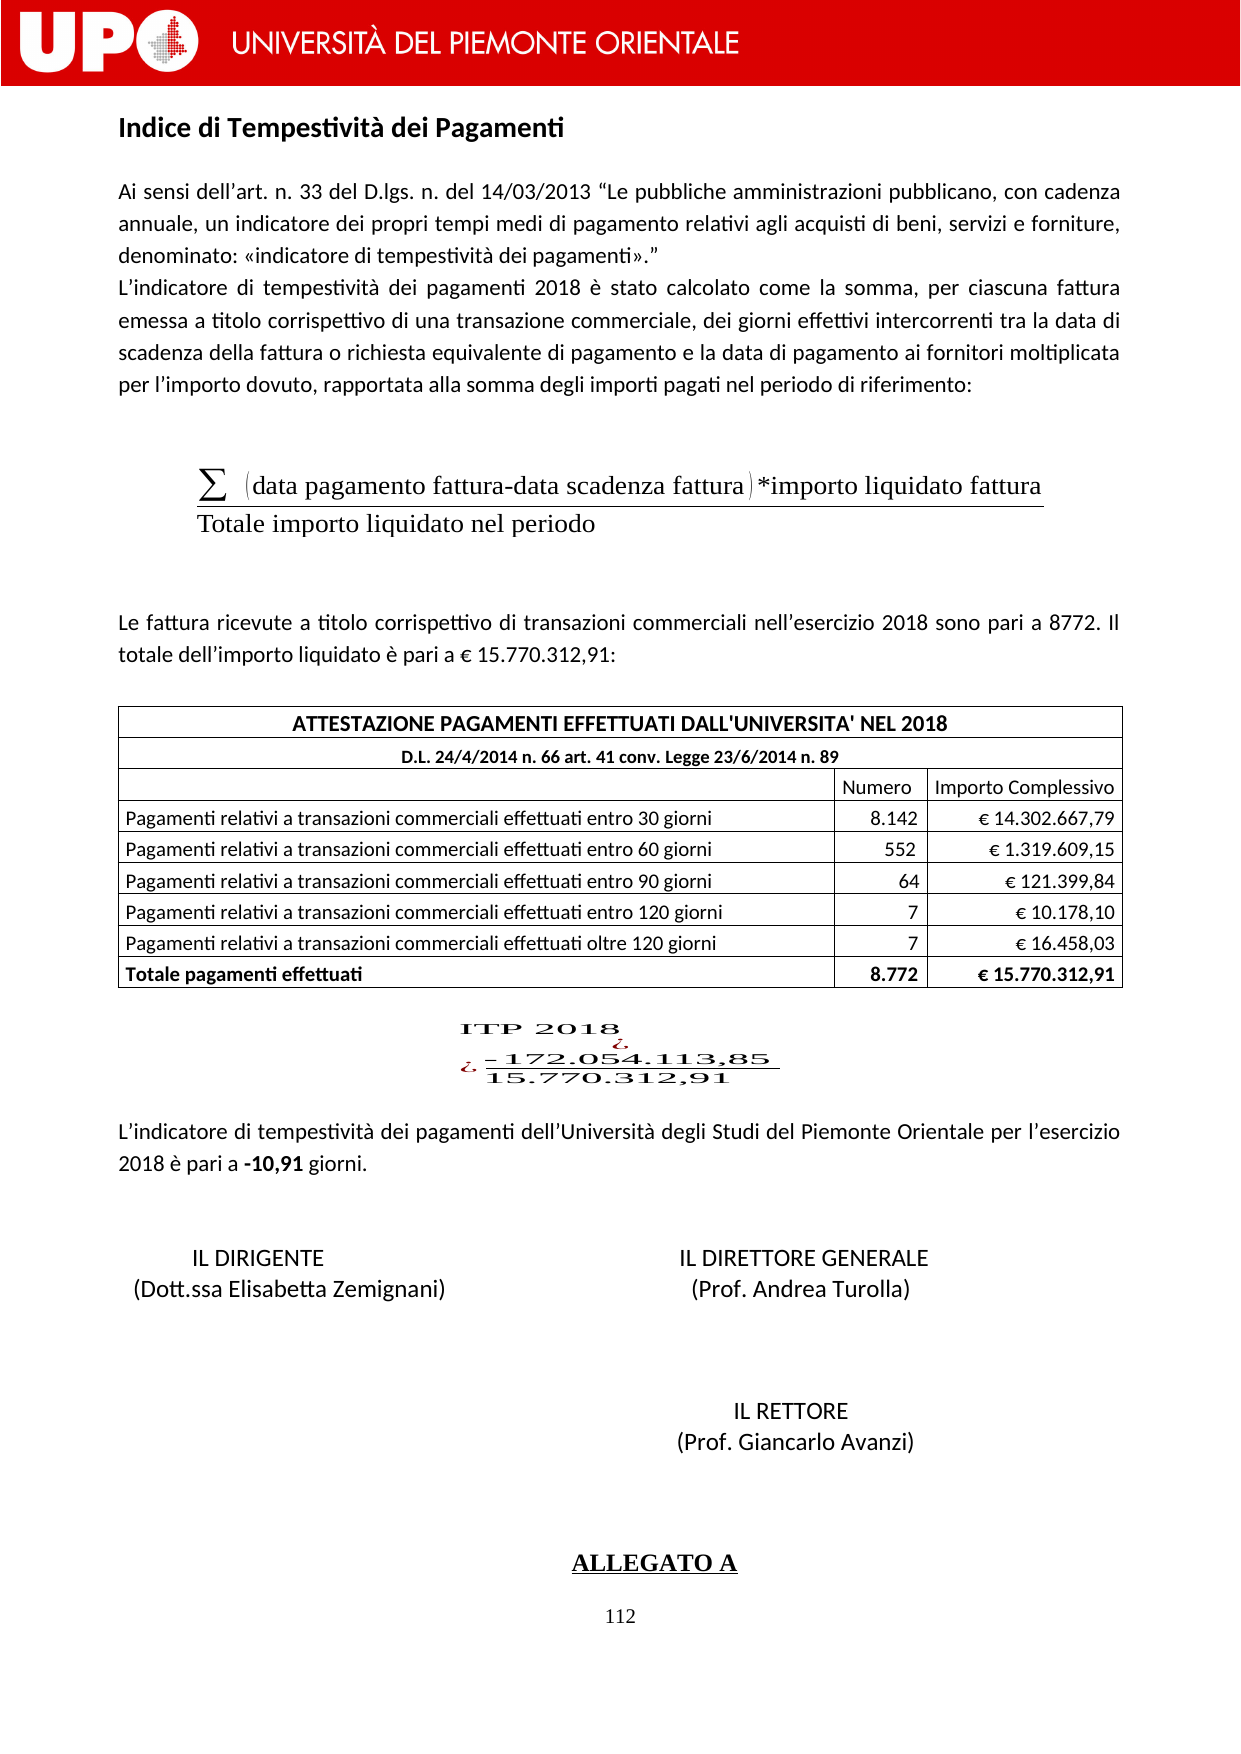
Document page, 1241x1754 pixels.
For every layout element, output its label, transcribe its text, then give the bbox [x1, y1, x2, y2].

table_cell 7 [835, 926, 927, 956]
table_cell Pagamenti relativi a transazioni commerciali effettuati oltre 120 giorni [119, 926, 834, 956]
table_cell 64 [835, 863, 927, 893]
table_cell Pagamenti relativi a transazioni commerciali effettuati entro 90 giorni [119, 863, 834, 893]
table_cell Numero [835, 769, 927, 799]
table_cell € 1.319.609,15 [928, 832, 1122, 862]
table_cell Pagamenti relativi a transazioni commerciali effettuati entro 120 giorni [119, 894, 834, 924]
text Le fattura ricevute a titolo corrispettivo di transazioni commerciali nell’esercizio 2018 sono pari a 8772. Il totale dell’importo liquidato è pari a € 15.770.312,91: [118, 608, 1122, 668]
text L’indicatore di tempestività dei pagamenti dell’Università degli Studi del Piemonte Orientale per l’esercizio 2018 è pari a -10,91 giorni. [118, 1117, 1122, 1177]
text L’indicatore di tempestività dei pagamenti 2018 è stato calcolato come la somma, per ciascuna fattura emessa a titolo corrispettivo di una transazione commerciale, dei giorni effettivi intercorrenti tra la data di scadenza della fattura o richiesta equivalente di pagamento e la data di pagamento ai fornitori moltiplicata per l’importo dovuto, rapportata alla somma degli importi pagati nel periodo di riferimento: [118, 273, 1122, 398]
table_cell D.L. 24/4/2014 n. 66 art. 41 conv. Legge 23/6/2014 n. 89 [119, 738, 1122, 768]
table_cell 7 [835, 894, 927, 924]
table_cell 8.142 [835, 801, 927, 831]
table_header ATTESTAZIONE PAGAMENTI EFFETTUATI DALL'UNIVERSITA' NEL 2018 [119, 707, 1122, 737]
text Ai sensi dell’art. n. 33 del D.lgs. n. del 14/03/2013 “Le pubbliche amministrazioni pubblicano, con cadenza annuale, un indicatore dei propri tempi medi di pagamento relativi agli acquisti di beni, servizi e forniture, denominato: «indicatore di tempestività dei pagamenti».” [118, 177, 1122, 269]
table_cell € 10.178,10 [928, 894, 1122, 924]
table_cell € 16.458,03 [928, 926, 1122, 956]
table_cell € 14.302.667,79 [928, 801, 1122, 831]
table_cell [119, 769, 834, 799]
table_cell 552 [835, 832, 927, 862]
table_cell Pagamenti relativi a transazioni commerciali effettuati entro 60 giorni [119, 832, 834, 862]
text (Prof. Giancarlo Avanzi) [118, 1426, 1104, 1456]
text IL DIRIGENTE IL DIRETTORE GENERALE [118, 1243, 1104, 1273]
table_cell 8.772 [835, 957, 927, 987]
table_cell Pagamenti relativi a transazioni commerciali effettuati entro 30 giorni [119, 801, 834, 831]
text (Dott.ssa Elisabetta Zemignani) (Prof. Andrea Turolla) [118, 1273, 1104, 1304]
text IL RETTORE [118, 1395, 1104, 1426]
table_cell Importo Complessivo [928, 769, 1122, 799]
text ALLEGATO A [184, 1548, 1117, 1576]
subtitle Indice di Tempestività dei Pagamenti [118, 109, 1122, 145]
table_cell € 15.770.312,91 [928, 957, 1122, 987]
table_cell € 121.399,84 [928, 863, 1122, 893]
table_cell Totale pagamenti effettuati [119, 957, 834, 987]
